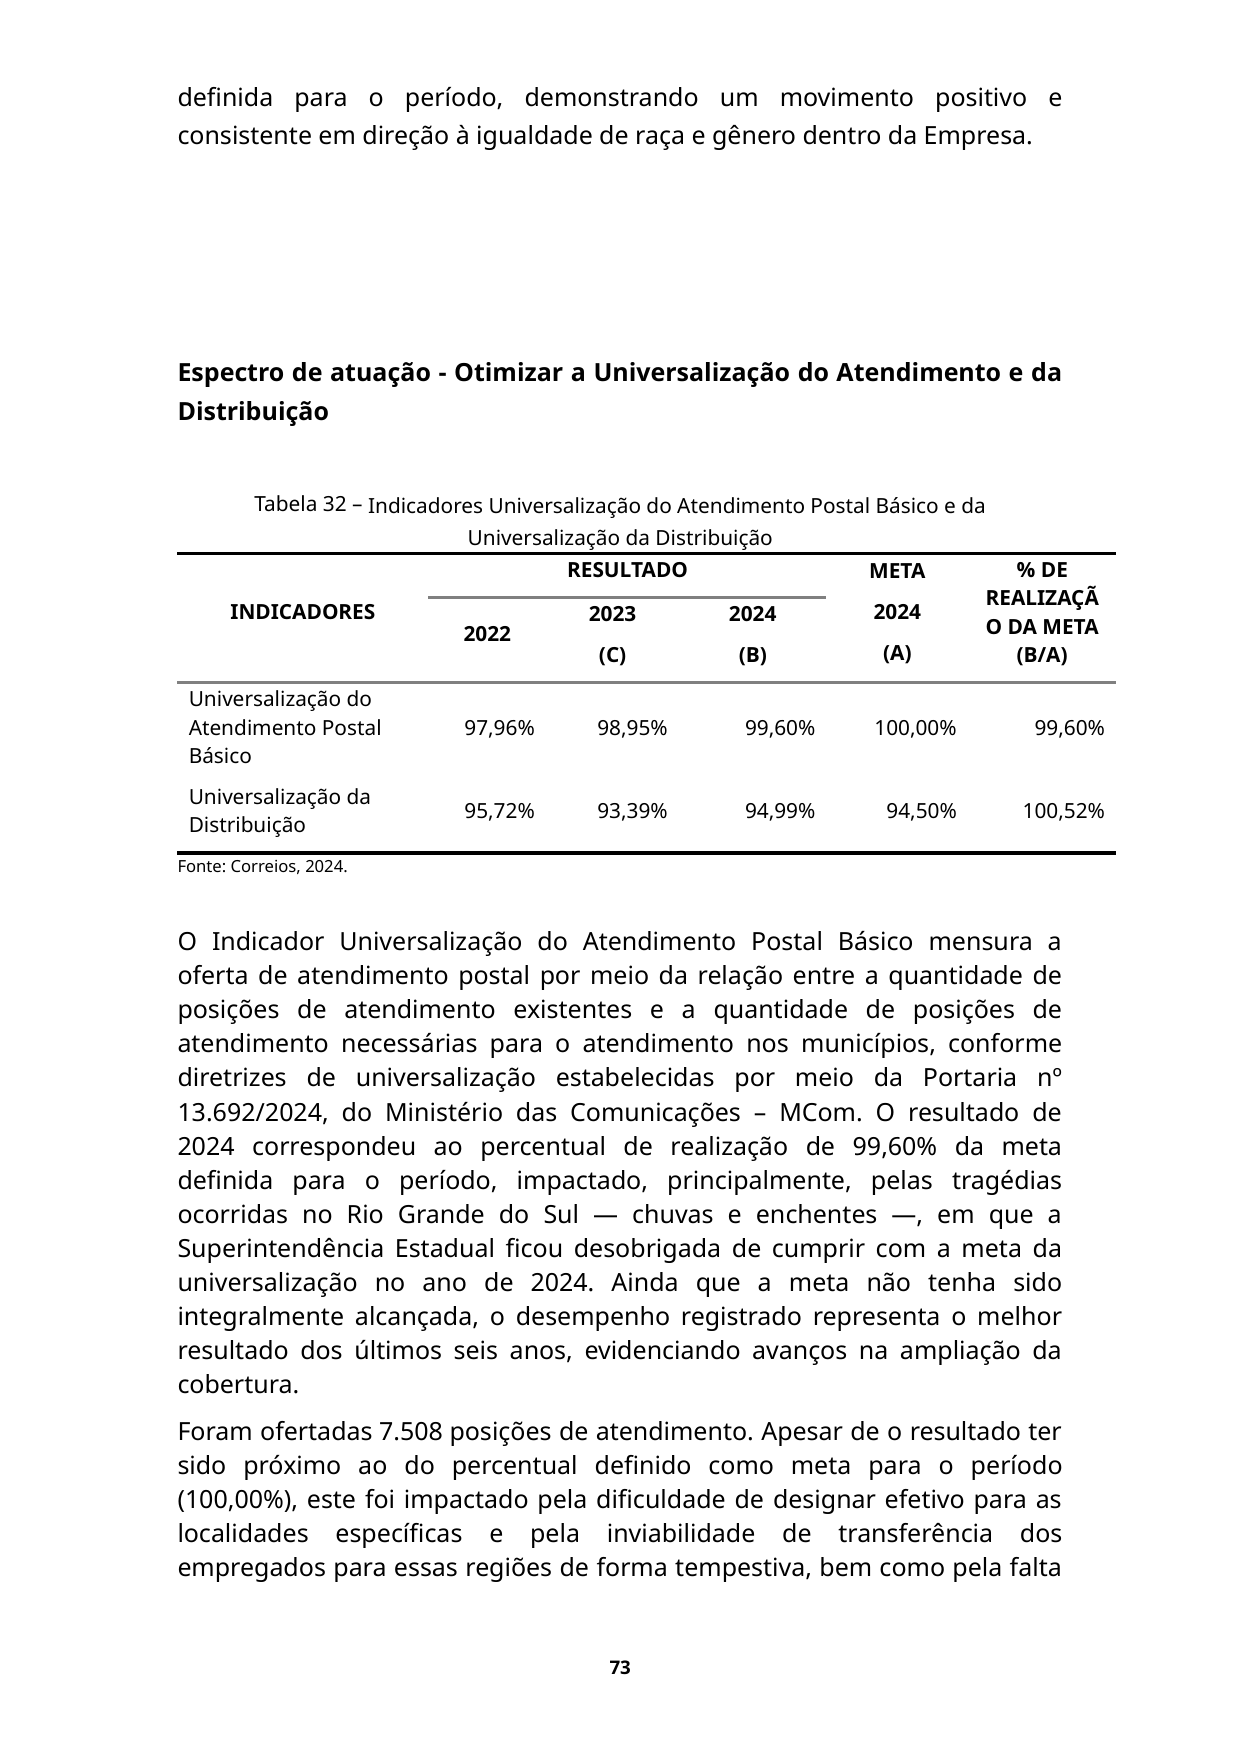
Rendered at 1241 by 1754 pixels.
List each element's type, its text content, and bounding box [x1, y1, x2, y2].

table_cell 94,99% [679, 782, 826, 851]
table_cell 2024 (B) [679, 599, 826, 681]
table_cell 99,60% [679, 684, 826, 782]
table_cell Universalização do Atendimento Postal Básico [177, 684, 428, 782]
table_cell Universalização da Distribuição [177, 782, 428, 851]
text Tabela 32 – Indicadores Universalização do Atendimento Postal Básico e da Universalização da Distribuição [177, 487, 1063, 552]
table_header RESULTADO [428, 555, 826, 596]
table_cell 99,60% [968, 684, 1116, 782]
list Espectro de atuação - Otimizar a Universalização do Atendimento e da Distribuição [177, 351, 1063, 427]
text definida para o período, demonstrando um movimento positivo e consistente em direção à igualdade de raça e gênero dentro da Empresa. [177, 75, 1063, 152]
text Fonte: Correios, 2024. [177, 855, 1063, 877]
list Foram ofertadas 7.508 posições de atendimento. Apesar de o resultado ter sido próximo ao do percentual definido como meta para o período (100,00%), este foi impactado pela dificuldade de designar efetivo para as localidades específicas e pela inviabilidade de transferência dos empregados para essas regiões de forma tempestiva, bem como pela falta [177, 1413, 1063, 1583]
table_cell 98,95% [546, 684, 679, 782]
table_cell 97,96% [428, 684, 546, 782]
table_cell 95,72% [428, 782, 546, 851]
table_cell 2022 [428, 599, 546, 681]
table_cell 100,52% [968, 782, 1116, 851]
table_header % DE REALIZAÇÃO DA META (B/A) [968, 555, 1116, 681]
table_header INDICADORES [177, 555, 428, 681]
table_cell 94,50% [826, 782, 968, 851]
table_cell 2023 (C) [546, 599, 679, 681]
list O Indicador Universalização do Atendimento Postal Básico mensura a oferta de atendimento postal por meio da relação entre a quantidade de posições de atendimento existentes e a quantidade de posições de atendimento necessárias para o atendimento nos municípios, conforme diretrizes de universalização estabelecidas por meio da Portaria nº 13.692/2024, do Ministério das Comunicações – MCom. O resultado de 2024 correspondeu ao percentual de realização de 99,60% da meta definida para o período, impactado, principalmente, pelas tragédias ocorridas no Rio Grande do Sul — chuvas e enchentes —, em que a Superintendência Estadual ficou desobrigada de cumprir com a meta da universalização no ano de 2024. Ainda que a meta não tenha sido integralmente alcançada, o desempenho registrado representa o melhor resultado dos últimos seis anos, evidenciando avanços na ampliação da cobertura. [177, 924, 1063, 1401]
table_cell 100,00% [826, 684, 968, 782]
table_cell 93,39% [546, 782, 679, 851]
table_header META 2024 (A) [826, 555, 968, 681]
